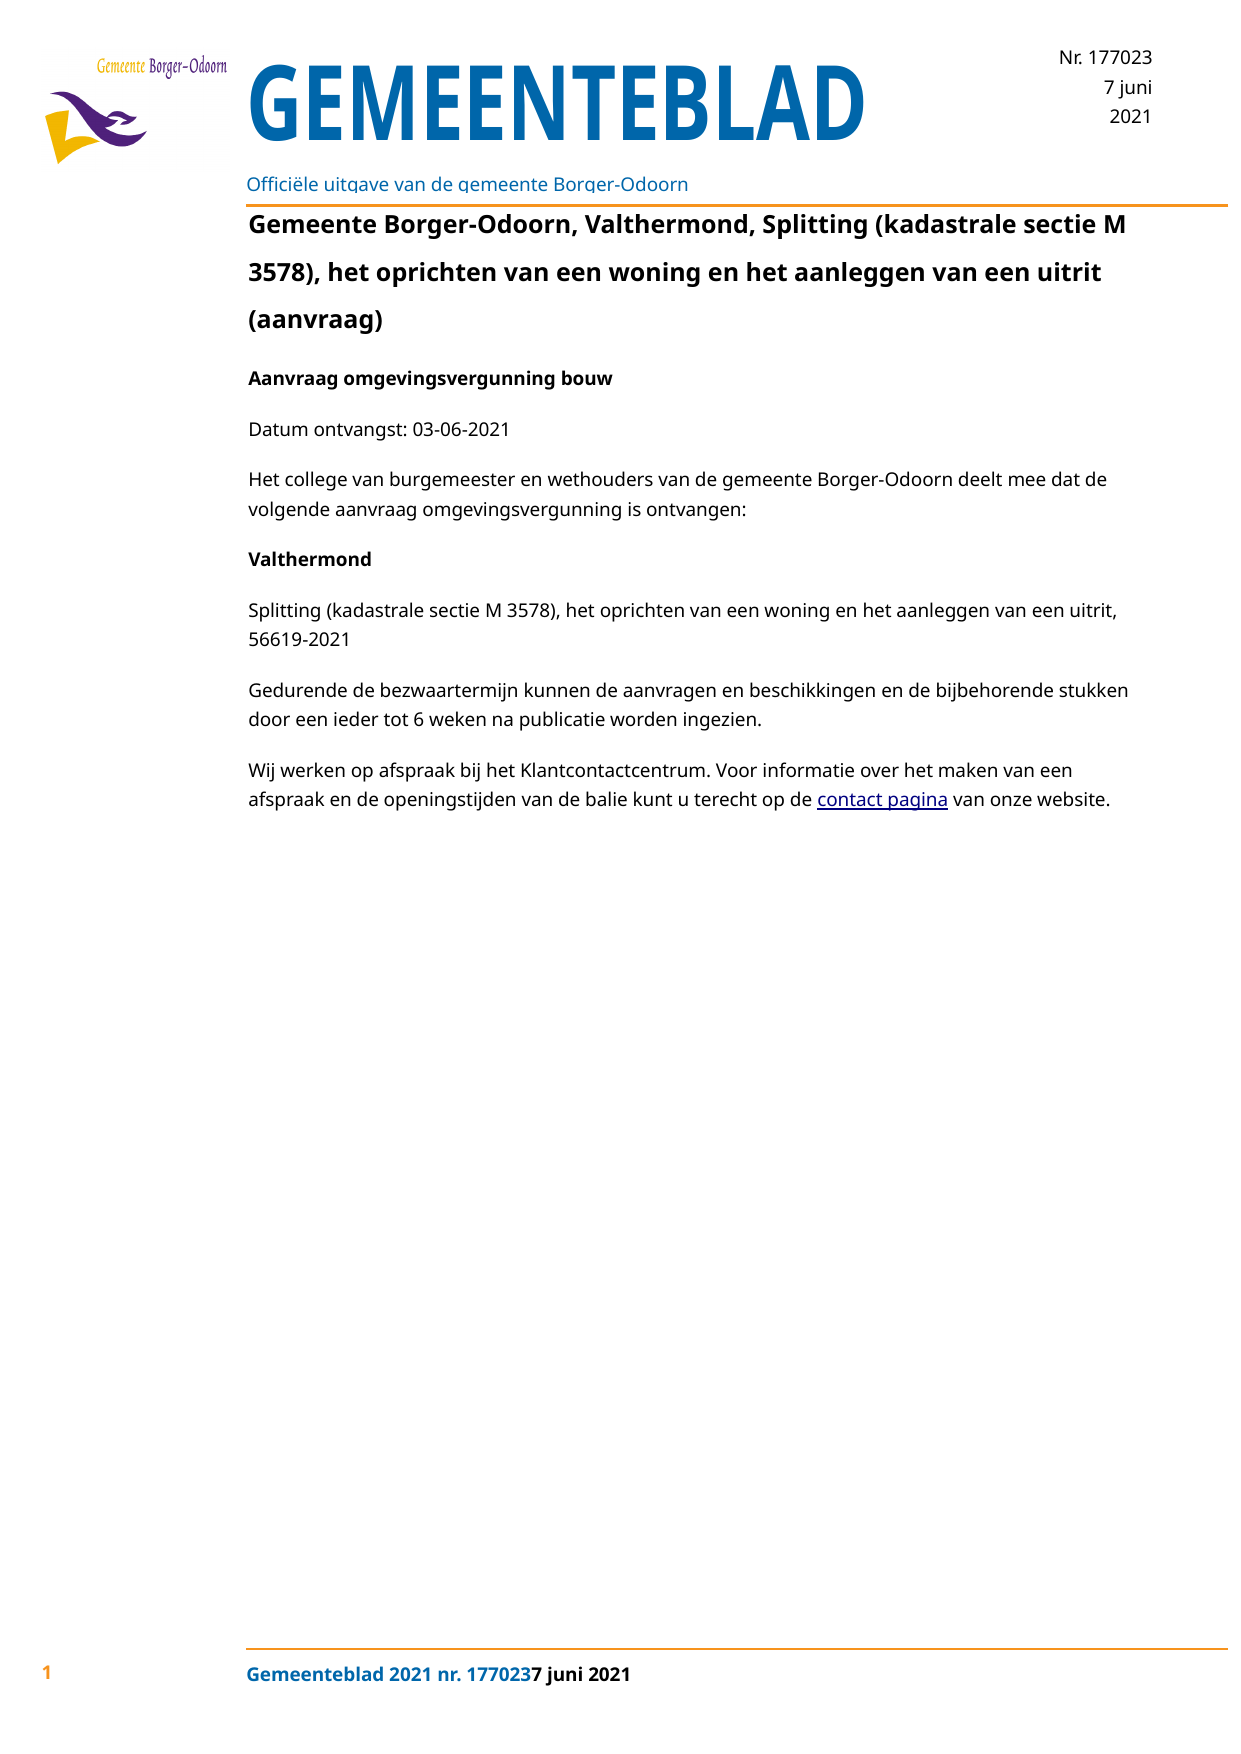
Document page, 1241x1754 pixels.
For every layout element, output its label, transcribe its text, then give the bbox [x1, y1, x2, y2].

text Datum ontvangst: 03-06-2021 [248, 416, 1152, 442]
text Valthermond [248, 546, 1152, 572]
text Wij werken op afspraak bij het Klantcontactcentrum. Voor informatie over het maken van een afspraak en de openingstijden van de balie kunt u terecht op de contact pagina van onze website. [248, 757, 1152, 812]
text Het college van burgemeester en wethouders van de gemeente Borger-Odoorn deelt mee dat de volgende aanvraag omgevingsvergunning is ontvangen: [248, 466, 1152, 522]
text Aanvraag omgevingsvergunning bouw [248, 366, 1152, 391]
text Splitting (kadastrale sectie M 3578), het oprichten van een woning en het aanleggen van een uitrit, 56619-2021 [248, 597, 1152, 652]
text Gedurende de bezwaartermijn kunnen de aanvragen en beschikkingen en de bijbehorende stukken door een ieder tot 6 weken na publicatie worden ingezien. [248, 677, 1152, 732]
picture [41, 47, 231, 172]
text Gemeente Borger-Odoorn, Valthermond, Splitting (kadastrale sectie M 3578), het oprichten van een woning en het aanleggen van een uitrit (aanvraag) [248, 207, 1152, 336]
